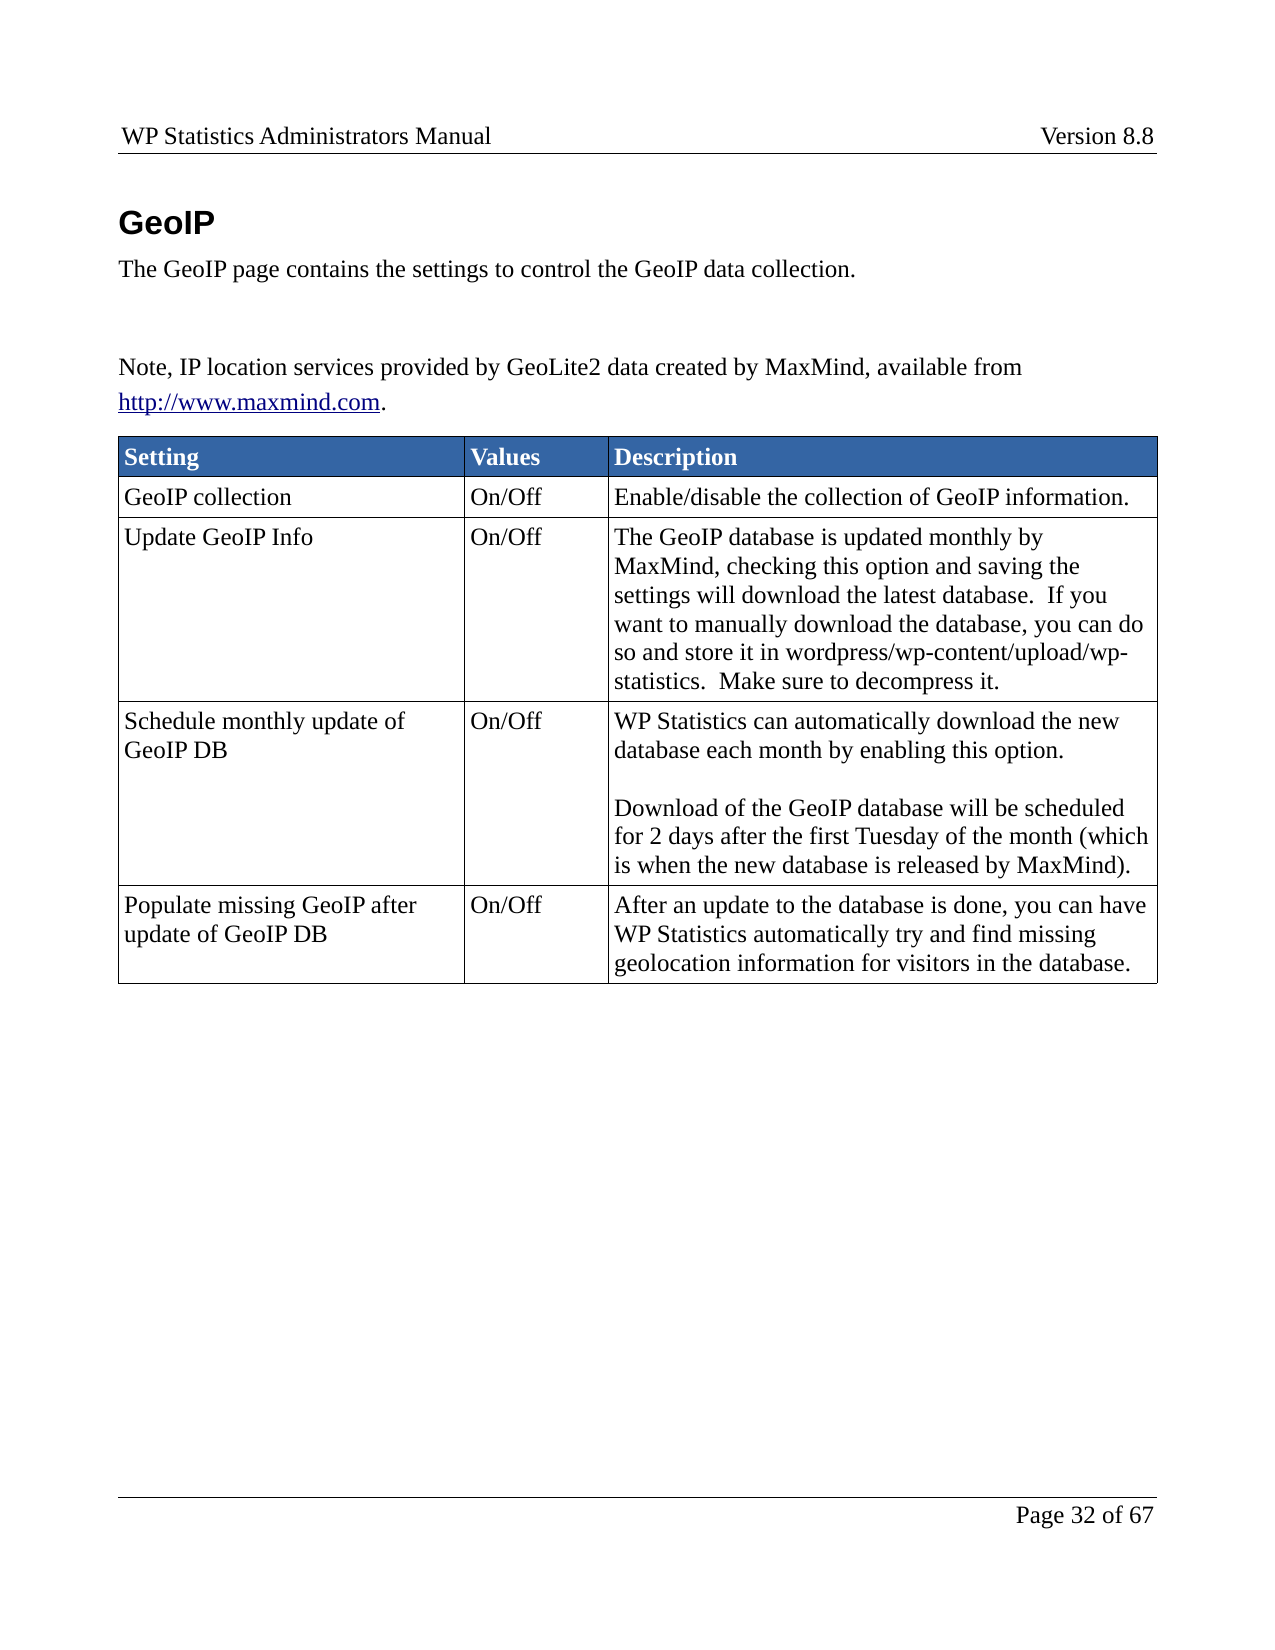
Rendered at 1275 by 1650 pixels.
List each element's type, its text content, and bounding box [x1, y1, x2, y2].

table_cell The GeoIP database is updated monthly by MaxMind, checking this option and saving the settings will download the latest database. If you want to manually download the database, you can do so and store it in wordpress/wp-content/upload/wp-statistics. Make sure to decompress it. [609, 518, 1157, 701]
table_cell On/Off [465, 702, 608, 885]
table_header Description [609, 437, 1157, 476]
table_cell Schedule monthly update of GeoIP DB [119, 702, 464, 885]
table_header Setting [119, 437, 464, 476]
table_header Values [465, 437, 608, 476]
text Note, IP location services provided by GeoLite2 data created by MaxMind, available from http://www.maxmind.com. [118, 352, 1157, 416]
table_cell After an update to the database is done, you can have WP Statistics automatically try and find missing geolocation information for visitors in the database. [609, 886, 1157, 982]
table_cell WP Statistics can automatically download the new database each month by enabling this option. Download of the GeoIP database will be scheduled for 2 days after the first Tuesday of the month (which is when the new database is released by MaxMind). [609, 702, 1157, 885]
table_cell On/Off [465, 477, 608, 517]
text The GeoIP page contains the settings to control the GeoIP data collection. [118, 254, 1157, 283]
table_cell Populate missing GeoIP after update of GeoIP DB [119, 886, 464, 982]
table_cell On/Off [465, 886, 608, 982]
table_cell Enable/disable the collection of GeoIP information. [609, 477, 1157, 517]
table_cell GeoIP collection [119, 477, 464, 517]
table_cell On/Off [465, 518, 608, 701]
table_cell Update GeoIP Info [119, 518, 464, 701]
subtitle GeoIP [118, 203, 1157, 242]
